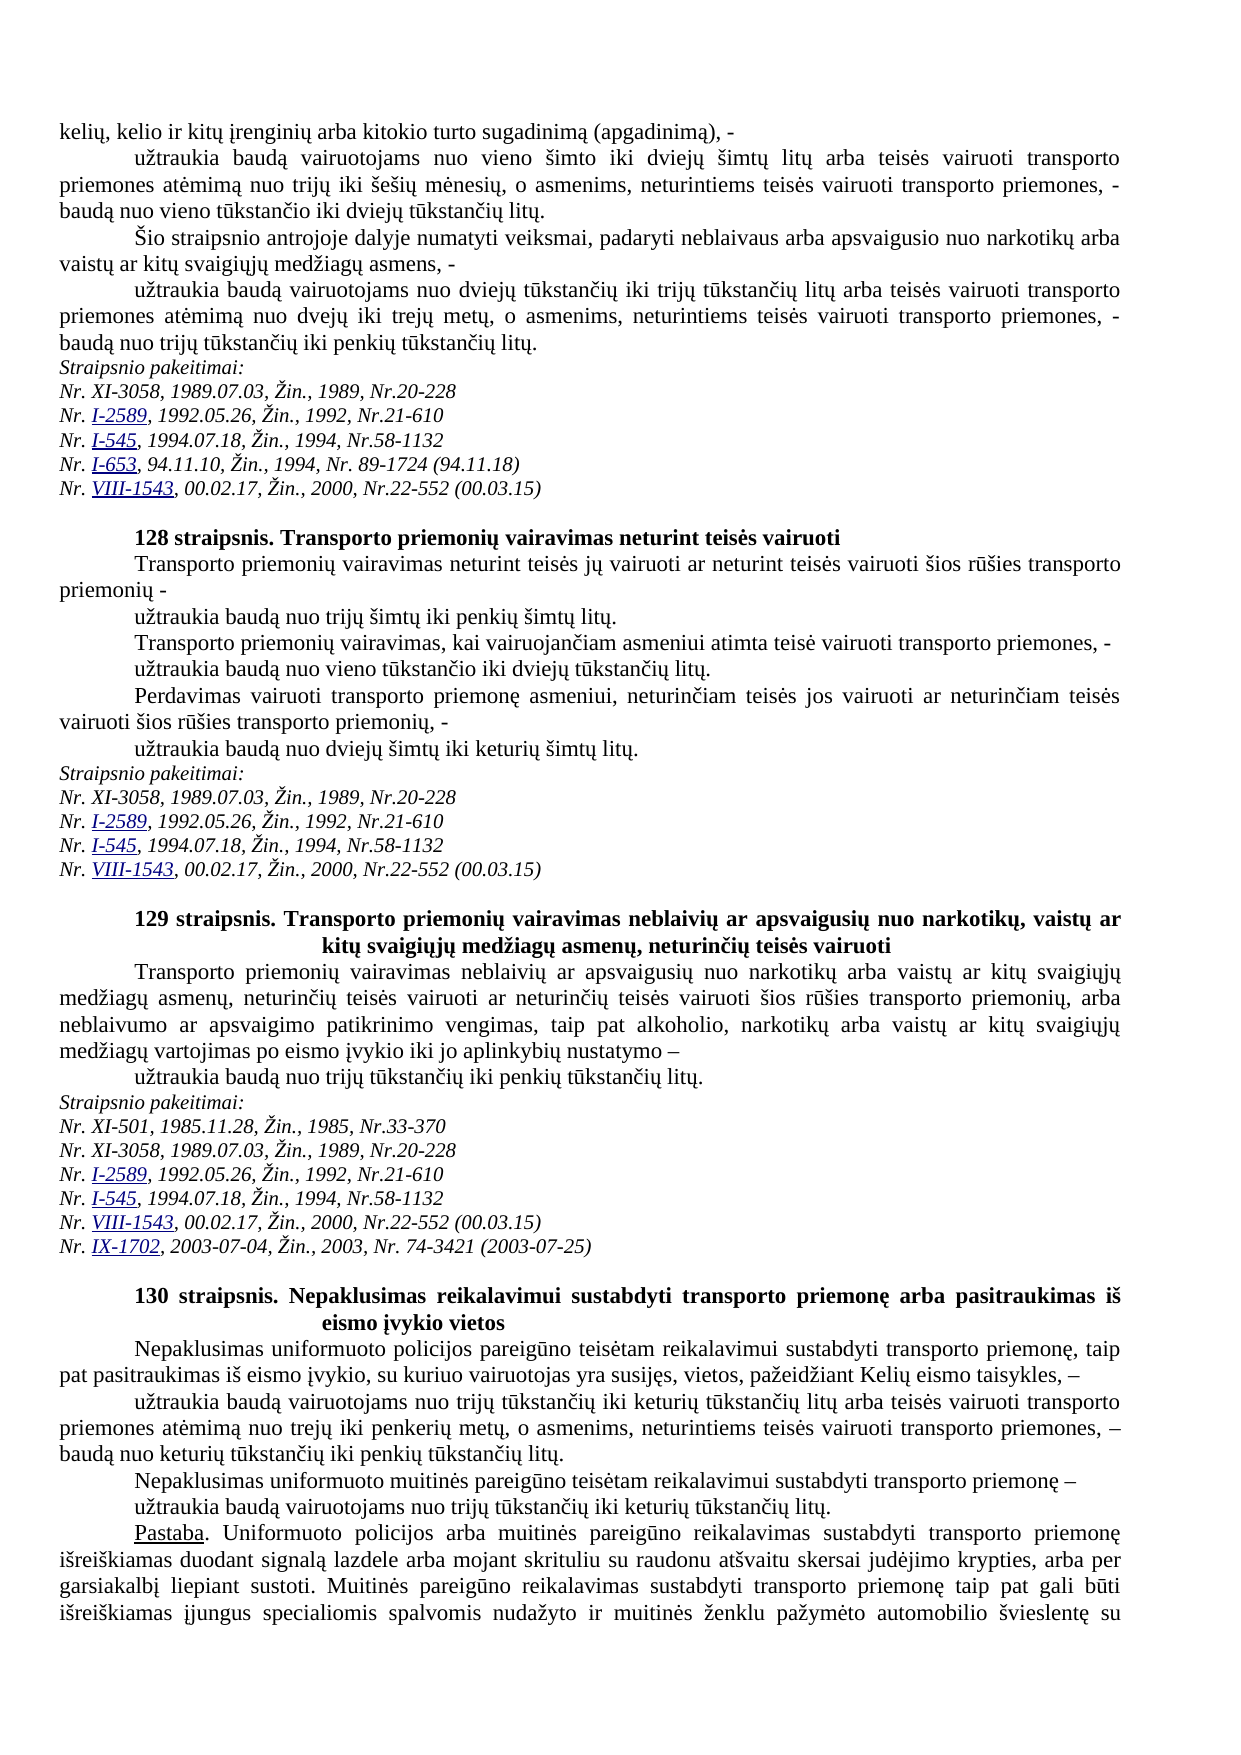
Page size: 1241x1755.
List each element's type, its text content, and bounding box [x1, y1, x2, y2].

text kelių, kelio ir kitų įrenginių arba kitokio turto sugadinimą (apgadinimą), - [59, 118, 1122, 144]
text Nr. VIII-1543, 00.02.17, Žin., 2000, Nr.22-552 (00.03.15) [59, 857, 1122, 881]
text Nr. VIII-1543, 00.02.17, Žin., 2000, Nr.22-552 (00.03.15) [59, 476, 1122, 500]
text Nr. IX-1702, 2003-07-04, Žin., 2003, Nr. 74-3421 (2003-07-25) [59, 1234, 1122, 1258]
text Nr. I-545, 1994.07.18, Žin., 1994, Nr.58-1132 [59, 1186, 1122, 1210]
text užtraukia baudą vairuotojams nuo trijų tūkstančių iki keturių tūkstančių litų arba teisės vairuoti transporto priemones atėmimą nuo trejų iki penkerių metų, o asmenims, neturintiems teisės vairuoti transporto priemones, – baudą nuo keturių tūkstančių iki penkių tūkstančių litų. [59, 1388, 1122, 1467]
text Nr. I-653, 94.11.10, Žin., 1994, Nr. 89-1724 (94.11.18) [59, 452, 1122, 476]
text Nepaklusimas uniformuoto muitinės pareigūno teisėtam reikalavimui sustabdyti transporto priemonę – [59, 1467, 1122, 1493]
text užtraukia baudą nuo dviejų šimtų iki keturių šimtų litų. [59, 734, 1122, 761]
text 129 straipsnis. Transporto priemonių vairavimas neblaivių ar apsvaigusių nuo narkotikų, vaistų ar kitų svaigiųjų medžiagų asmenų, neturinčių teisės vairuoti [134, 905, 1122, 958]
text užtraukia baudą nuo trijų tūkstančių iki penkių tūkstančių litų. [59, 1063, 1122, 1090]
text 128 straipsnis. Transporto priemonių vairavimas neturint teisės vairuoti [134, 524, 1122, 550]
text Straipsnio pakeitimai: [59, 1090, 1122, 1114]
text Nr. I-2589, 1992.05.26, Žin., 1992, Nr.21-610 [59, 1162, 1122, 1186]
text Straipsnio pakeitimai: [59, 355, 1122, 379]
text Nr. XI-501, 1985.11.28, Žin., 1985, Nr.33-370 [59, 1114, 1122, 1138]
text Transporto priemonių vairavimas neturint teisės jų vairuoti ar neturint teisės vairuoti šios rūšies transporto priemonių - [59, 550, 1122, 603]
text užtraukia baudą vairuotojams nuo trijų tūkstančių iki keturių tūkstančių litų. [59, 1493, 1122, 1519]
text 130 straipsnis. Nepaklusimas reikalavimui sustabdyti transporto priemonę arba pasitraukimas iš eismo įvykio vietos [134, 1282, 1122, 1335]
text Perdavimas vairuoti transporto priemonę asmeniui, neturinčiam teisės jos vairuoti ar neturinčiam teisės vairuoti šios rūšies transporto priemonių, - [59, 682, 1122, 734]
text Nr. I-2589, 1992.05.26, Žin., 1992, Nr.21-610 [59, 809, 1122, 833]
text Šio straipsnio antrojoje dalyje numatyti veiksmai, padaryti neblaivaus arba apsvaigusio nuo narkotikų arba vaistų ar kitų svaigiųjų medžiagų asmens, - [59, 223, 1122, 276]
text Nr. I-545, 1994.07.18, Žin., 1994, Nr.58-1132 [59, 427, 1122, 452]
text užtraukia baudą vairuotojams nuo vieno šimto iki dviejų šimtų litų arba teisės vairuoti transporto priemones atėmimą nuo trijų iki šešių mėnesių, o asmenims, neturintiems teisės vairuoti transporto priemones, - baudą nuo vieno tūkstančio iki dviejų tūkstančių litų. [59, 144, 1122, 223]
text Pastaba. Uniformuoto policijos arba muitinės pareigūno reikalavimas sustabdyti transporto priemonę išreiškiamas duodant signalą lazdele arba mojant skrituliu su raudonu atšvaitu skersai judėjimo krypties, arba per garsiakalbį liepiant sustoti. Muitinės pareigūno reikalavimas sustabdyti transporto priemonę taip pat gali būti išreiškiamas įjungus specialiomis spalvomis nudažyto ir muitinės ženklu pažymėto automobilio švieslentę su [59, 1519, 1122, 1625]
text Nepaklusimas uniformuoto policijos pareigūno teisėtam reikalavimui sustabdyti transporto priemonę, taip pat pasitraukimas iš eismo įvykio, su kuriuo vairuotojas yra susijęs, vietos, pažeidžiant Kelių eismo taisykles, – [59, 1335, 1122, 1388]
text Nr. I-2589, 1992.05.26, Žin., 1992, Nr.21-610 [59, 403, 1122, 427]
text Nr. I-545, 1994.07.18, Žin., 1994, Nr.58-1132 [59, 833, 1122, 857]
text Nr. XI-3058, 1989.07.03, Žin., 1989, Nr.20-228 [59, 1138, 1122, 1162]
text užtraukia baudą nuo vieno tūkstančio iki dviejų tūkstančių litų. [59, 656, 1122, 682]
text Straipsnio pakeitimai: [59, 761, 1122, 785]
text užtraukia baudą nuo trijų šimtų iki penkių šimtų litų. [59, 603, 1122, 629]
text užtraukia baudą vairuotojams nuo dviejų tūkstančių iki trijų tūkstančių litų arba teisės vairuoti transporto priemones atėmimą nuo dvejų iki trejų metų, o asmenims, neturintiems teisės vairuoti transporto priemones, - baudą nuo trijų tūkstančių iki penkių tūkstančių litų. [59, 276, 1122, 355]
text Transporto priemonių vairavimas, kai vairuojančiam asmeniui atimta teisė vairuoti transporto priemones, - [59, 629, 1122, 656]
text Nr. XI-3058, 1989.07.03, Žin., 1989, Nr.20-228 [59, 785, 1122, 809]
text Nr. XI-3058, 1989.07.03, Žin., 1989, Nr.20-228 [59, 379, 1122, 403]
text Transporto priemonių vairavimas neblaivių ar apsvaigusių nuo narkotikų arba vaistų ar kitų svaigiųjų medžiagų asmenų, neturinčių teisės vairuoti ar neturinčių teisės vairuoti šios rūšies transporto priemonių, arba neblaivumo ar apsvaigimo patikrinimo vengimas, taip pat alkoholio, narkotikų arba vaistų ar kitų svaigiųjų medžiagų vartojimas po eismo įvykio iki jo aplinkybių nustatymo – [59, 958, 1122, 1063]
text Nr. VIII-1543, 00.02.17, Žin., 2000, Nr.22-552 (00.03.15) [59, 1210, 1122, 1234]
